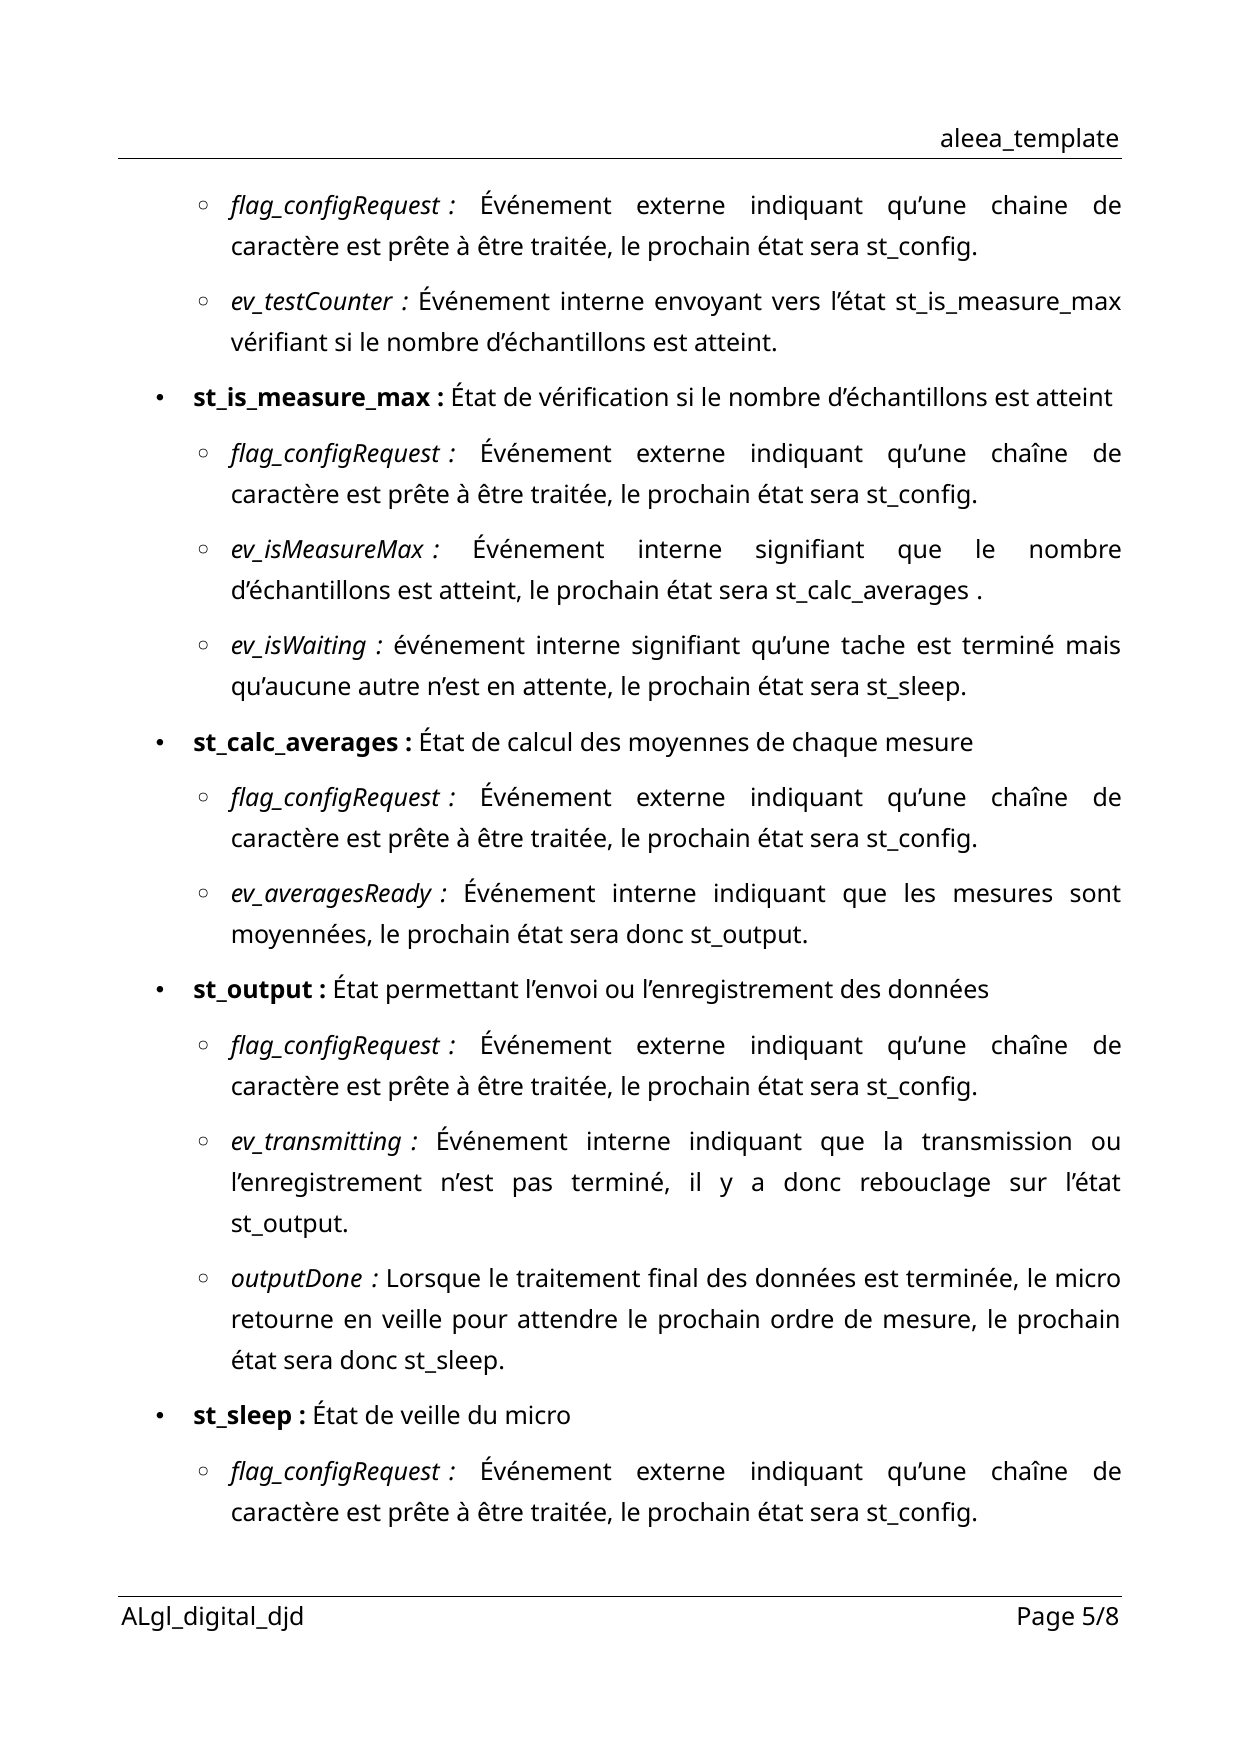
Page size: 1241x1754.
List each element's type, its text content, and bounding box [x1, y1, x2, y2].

list flag_configRequest : Événement externe indiquant qu’une chaîne de caractère est prête à être traitée, le prochain état sera st_config. [193, 436, 1122, 510]
list st_sleep : État de veille du micro [156, 1398, 1122, 1432]
list flag_configRequest : Événement externe indiquant qu’une chaîne de caractère est prête à être traitée, le prochain état sera st_config. [193, 1028, 1122, 1102]
list ev_testCounter : Événement interne envoyant vers l’état st_is_measure_max vérifiant si le nombre d’échantillons est atteint. [193, 284, 1122, 359]
list ev_isMeasureMax : Événement interne signifiant que le nombre d’échantillons est atteint, le prochain état sera st_calc_averages . [193, 532, 1122, 607]
list outputDone : Lorsque le traitement final des données est terminée, le micro retourne en veille pour attendre le prochain ordre de mesure, le prochain état sera donc st_sleep. [193, 1261, 1122, 1377]
list flag_configRequest : Événement externe indiquant qu’une chaine de caractère est prête à être traitée, le prochain état sera st_config. [193, 188, 1122, 262]
list flag_configRequest : Événement externe indiquant qu’une chaîne de caractère est prête à être traitée, le prochain état sera st_config. [193, 780, 1122, 854]
list ev_averagesReady : Événement interne indiquant que les mesures sont moyennées, le prochain état sera donc st_output. [193, 876, 1122, 951]
list ev_isWaiting : événement interne signifiant qu’une tache est terminé mais qu’aucune autre n’est en attente, le prochain état sera st_sleep. [193, 628, 1122, 703]
list st_calc_averages : État de calcul des moyennes de chaque mesure [156, 724, 1122, 758]
list st_output : État permettant l’envoi ou l’enregistrement des données [156, 972, 1122, 1006]
list flag_configRequest : Événement externe indiquant qu’une chaîne de caractère est prête à être traitée, le prochain état sera st_config. [193, 1453, 1122, 1528]
list ev_transmitting : Événement interne indiquant que la transmission ou l’enregistrement n’est pas terminé, il y a donc rebouclage sur l’état st_output. [193, 1124, 1122, 1239]
list st_is_measure_max : État de vérification si le nombre d’échantillons est atteint [156, 380, 1122, 414]
